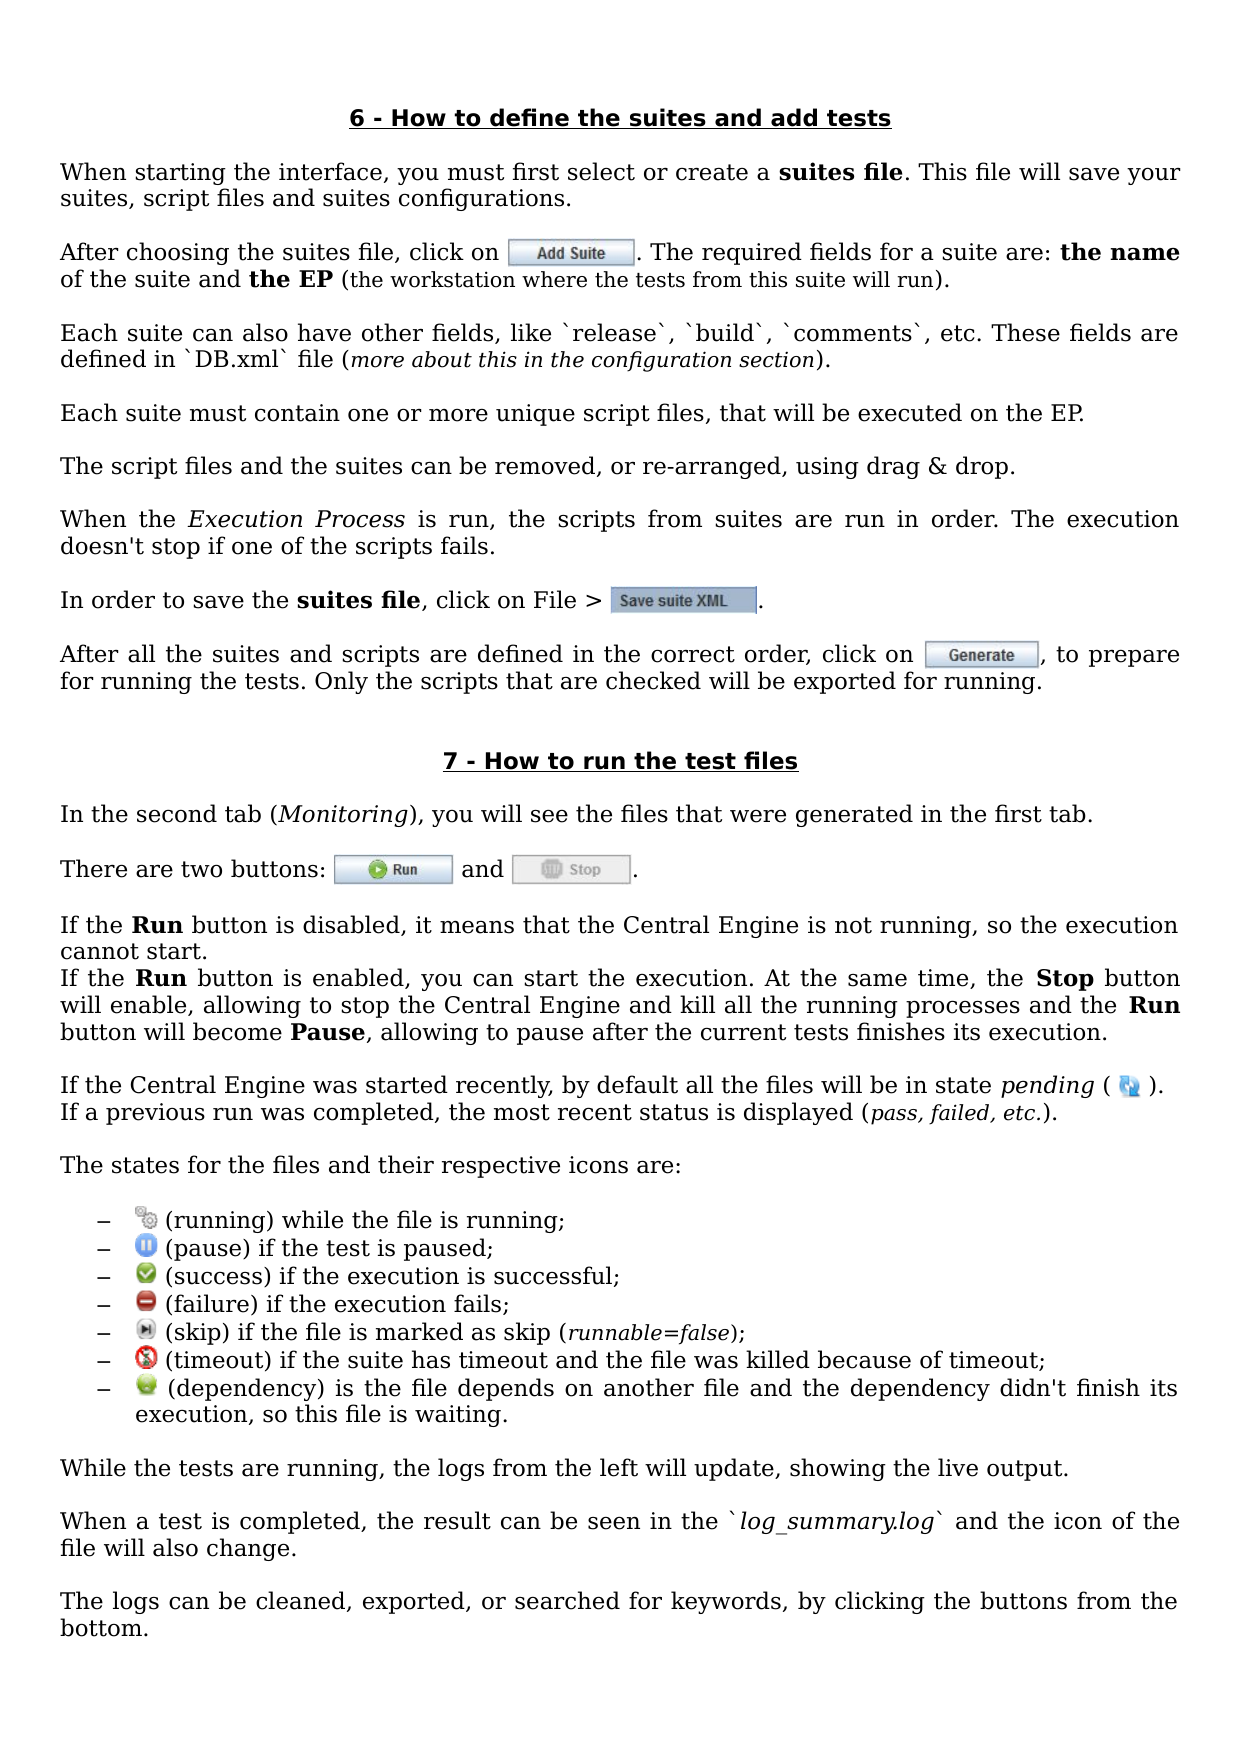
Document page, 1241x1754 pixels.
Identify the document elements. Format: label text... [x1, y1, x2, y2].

list (timeout) if the suite has timeout and the file was killed because of timeout; [97, 1346, 1181, 1373]
list (skip) if the file is marked as skip (runnable=false); [97, 1318, 1181, 1346]
picture [135, 1233, 158, 1257]
picture [507, 238, 636, 267]
text When the Execution Process is run, the scripts from suites are run in order. The execution doesn't stop if one of the scripts fails. [60, 506, 1181, 560]
text and [454, 855, 511, 885]
text When a test is completed, the result can be seen in the `log_summary.log` and the icon of the file will also change. [60, 1508, 1181, 1561]
text After all the suites and scripts are defined in the correct order, click on , to prepare for running the tests. Only the scripts that are checked will be exported for running. [60, 641, 1181, 695]
text 6 - How to define the suites and add tests [60, 105, 1181, 132]
text Each suite can also have other fields, like `release`, `build`, `comments`, etc. These fields are defined in `DB.xml` file (more about this in the configuration section). [60, 320, 1181, 373]
list (failure) if the execution fails; [97, 1290, 1181, 1318]
picture [135, 1317, 158, 1341]
text . [757, 586, 1181, 614]
text In the second tab (Monitoring), you will see the files that were generated in the first tab. [60, 801, 1181, 828]
list (dependency) is the file depends on another file and the dependency didn't finish its execution, so this file is waiting. [97, 1373, 1181, 1428]
text If the Central Engine was started recently, by default all the files will be in state pending ( ). [60, 1073, 1181, 1099]
picture [135, 1345, 158, 1369]
text There are two buttons: [60, 855, 333, 885]
picture [135, 1373, 158, 1396]
picture [135, 1206, 158, 1229]
text The states for the files and their respective icons are: [60, 1153, 1181, 1179]
picture [135, 1261, 158, 1285]
text . [632, 855, 1181, 885]
picture [333, 854, 454, 885]
text If a previous run was completed, the most recent status is displayed (pass, failed, etc.). [60, 1099, 1181, 1126]
list (success) if the execution is successful; [97, 1262, 1181, 1290]
picture [135, 1289, 158, 1313]
text The logs can be cleaned, exported, or searched for keywords, by clicking the buttons from the bottom. [60, 1588, 1181, 1641]
picture [610, 586, 757, 614]
text 7 - How to run the test files [60, 748, 1181, 775]
text After choosing the suites file, click on . The required fields for a suite are: the name of the suite and the EP (the workstation where the tests from this suite will run). [60, 239, 1181, 293]
picture [511, 854, 632, 885]
text In order to save the suites file, click on File > [60, 586, 610, 614]
list (pause) if the test is paused; [97, 1234, 1181, 1262]
text Each suite must contain one or more unique script files, that will be executed on the EP. [60, 400, 1181, 426]
picture [924, 640, 1040, 669]
text If the Run button is enabled, you can start the execution. At the same time, the Stop button will enable, allowing to stop the Central Engine and kill all the running processes and the Run button will become Pause, allowing to pause after the current tests finishes its execution. [60, 965, 1181, 1046]
text When starting the interface, you must first select or create a suites file. This file will save your suites, script files and suites configurations. [60, 158, 1181, 212]
text While the tests are running, the logs from the left will update, showing the live output. [60, 1455, 1181, 1481]
text If the Run button is disabled, it means that the Central Engine is not running, so the execution cannot start. [60, 911, 1181, 965]
picture [1118, 1074, 1141, 1098]
text The script files and the suites can be removed, or re-arranged, using drag & drop. [60, 453, 1181, 480]
list (running) while the file is running; [97, 1206, 1181, 1234]
